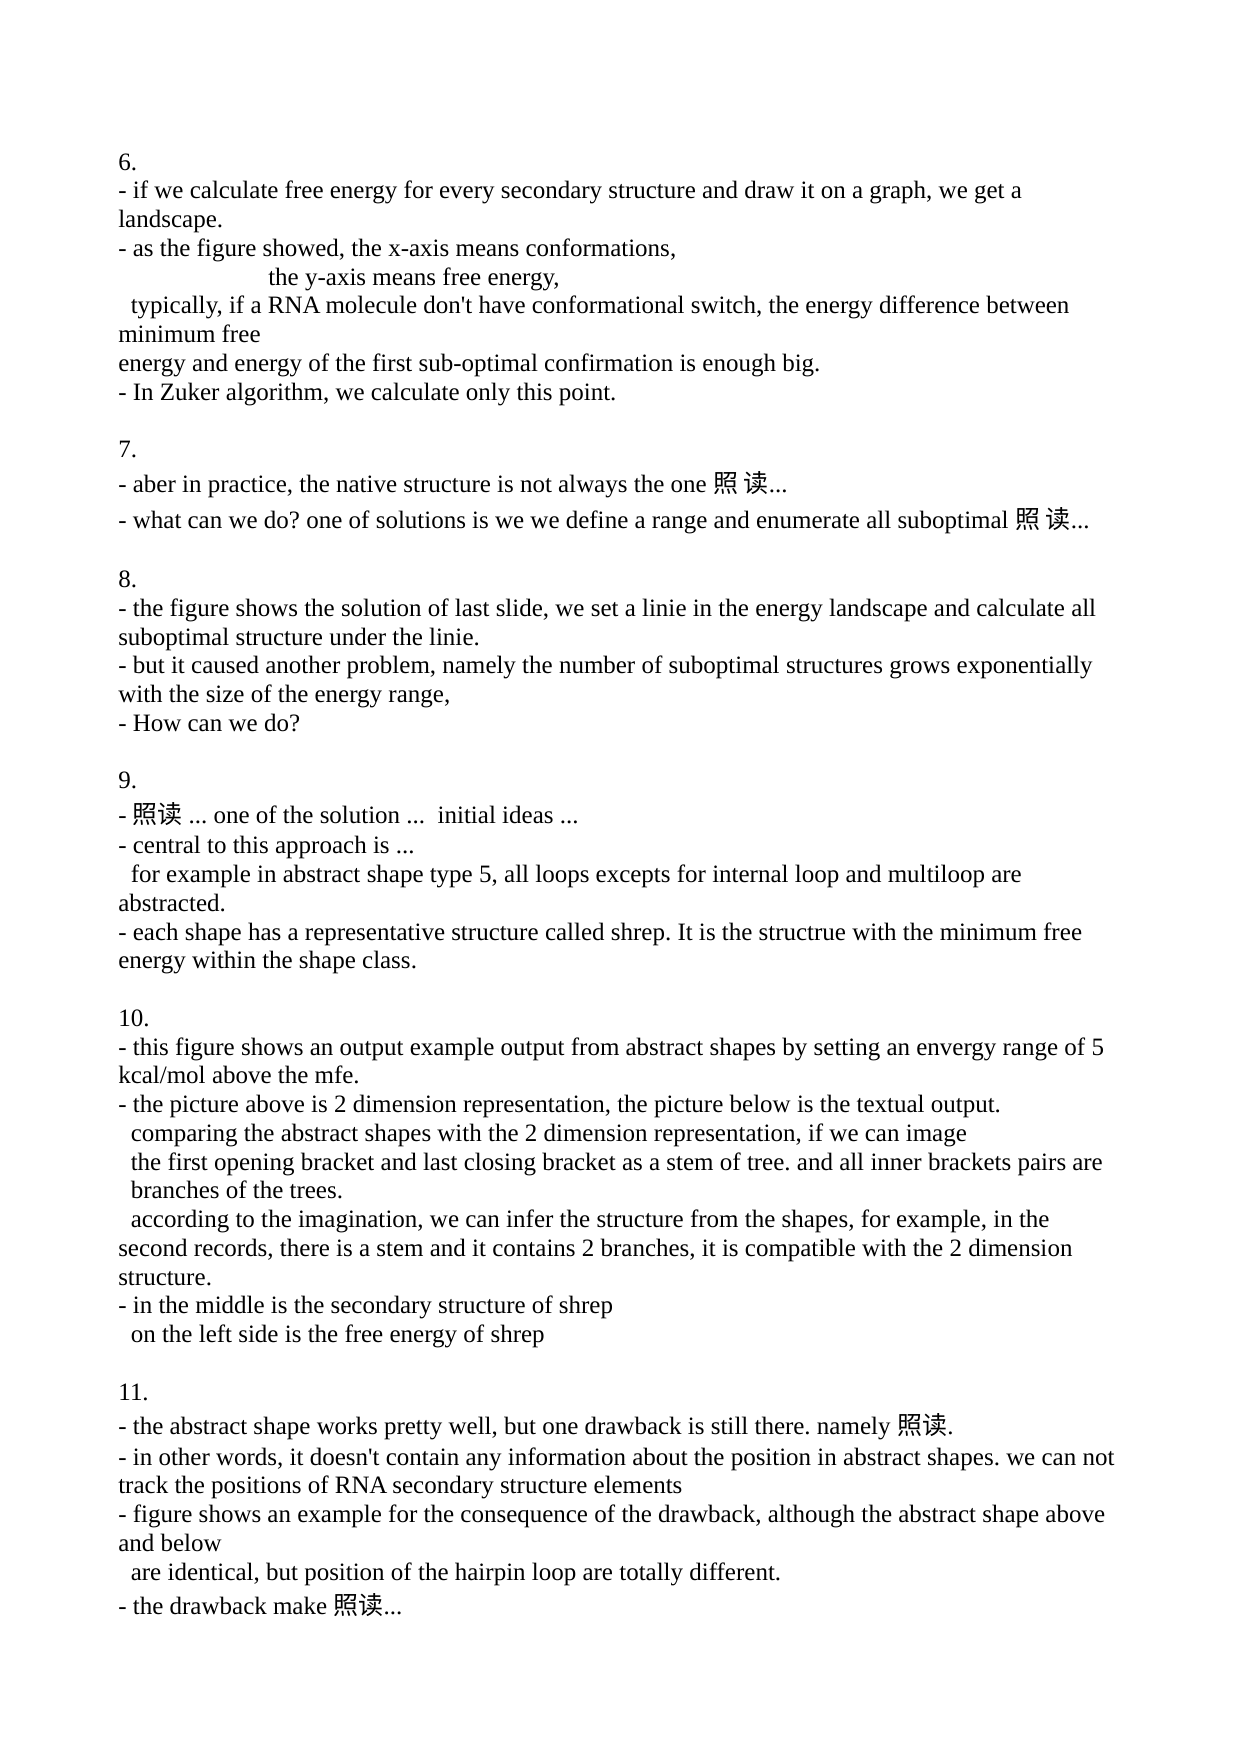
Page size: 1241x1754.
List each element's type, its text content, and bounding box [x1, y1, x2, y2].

text - the picture above is 2 dimension representation, the picture below is the textual output. [118, 1089, 1122, 1118]
text - the abstract shape works pretty well, but one drawback is still there. namely 照读. [118, 1406, 1122, 1442]
text - in the middle is the secondary structure of shrep [118, 1291, 1122, 1319]
text typically, if a RNA molecule don't have conformational switch, the energy difference between minimum free [118, 291, 1122, 348]
text branches of the trees. [118, 1176, 1122, 1204]
text comparing the abstract shapes with the 2 dimension representation, if we can image [118, 1118, 1122, 1147]
text - if we calculate free energy for every secondary structure and draw it on a graph, we get a landscape. [118, 176, 1122, 233]
text - but it caused another problem, namely the number of suboptimal structures grows exponentially with the size of the energy range, [118, 651, 1122, 708]
text - each shape has a representative structure called shrep. It is the structrue with the minimum free energy within the shape class. [118, 917, 1122, 974]
text the first opening bracket and last closing bracket as a stem of tree. and all inner brackets pairs are [118, 1147, 1122, 1176]
text - figure shows an example for the consequence of the drawback, although the abstract shape above and below [118, 1499, 1122, 1557]
text - what can we do? one of solutions is we we define a range and enumerate all suboptimal 照 读... [118, 499, 1122, 536]
text 6. [118, 147, 1122, 176]
text - this figure shows an output example output from abstract shapes by setting an envergy range of 5 kcal/mol above the mfe. [118, 1032, 1122, 1089]
text - the figure shows the solution of last slide, we set a linie in the energy landscape and calculate all suboptimal structure under the linie. [118, 593, 1122, 651]
text for example in abstract shape type 5, all loops excepts for internal loop and multiloop are abstracted. [118, 859, 1122, 917]
text - How can we do? [118, 708, 1122, 737]
text 7. [118, 434, 1122, 463]
text - in other words, it doesn't contain any information about the position in abstract shapes. we can not track the positions of RNA secondary structure elements [118, 1442, 1122, 1499]
text - 照读 ... one of the solution ... initial ideas ... [118, 794, 1122, 831]
text are identical, but position of the hairpin loop are totally different. [118, 1557, 1122, 1586]
text - central to this approach is ... [118, 831, 1122, 859]
text 8. [118, 564, 1122, 593]
text the y-axis means free energy, [118, 262, 1122, 291]
text - the drawback make 照读... [118, 1586, 1122, 1622]
text 9. [118, 766, 1122, 794]
text - In Zuker algorithm, we calculate only this point. [118, 377, 1122, 406]
text according to the imagination, we can infer the structure from the shapes, for example, in the second records, there is a stem and it contains 2 branches, it is compatible with the 2 dimension structure. [118, 1204, 1122, 1291]
text 10. [118, 1003, 1122, 1032]
text on the left side is the free energy of shrep [118, 1319, 1122, 1348]
text - aber in practice, the native structure is not always the one 照 读... [118, 463, 1122, 499]
text energy and energy of the first sub-optimal confirmation is enough big. [118, 348, 1122, 377]
text - as the figure showed, the x-axis means conformations, [118, 233, 1122, 262]
text 11. [118, 1377, 1122, 1406]
